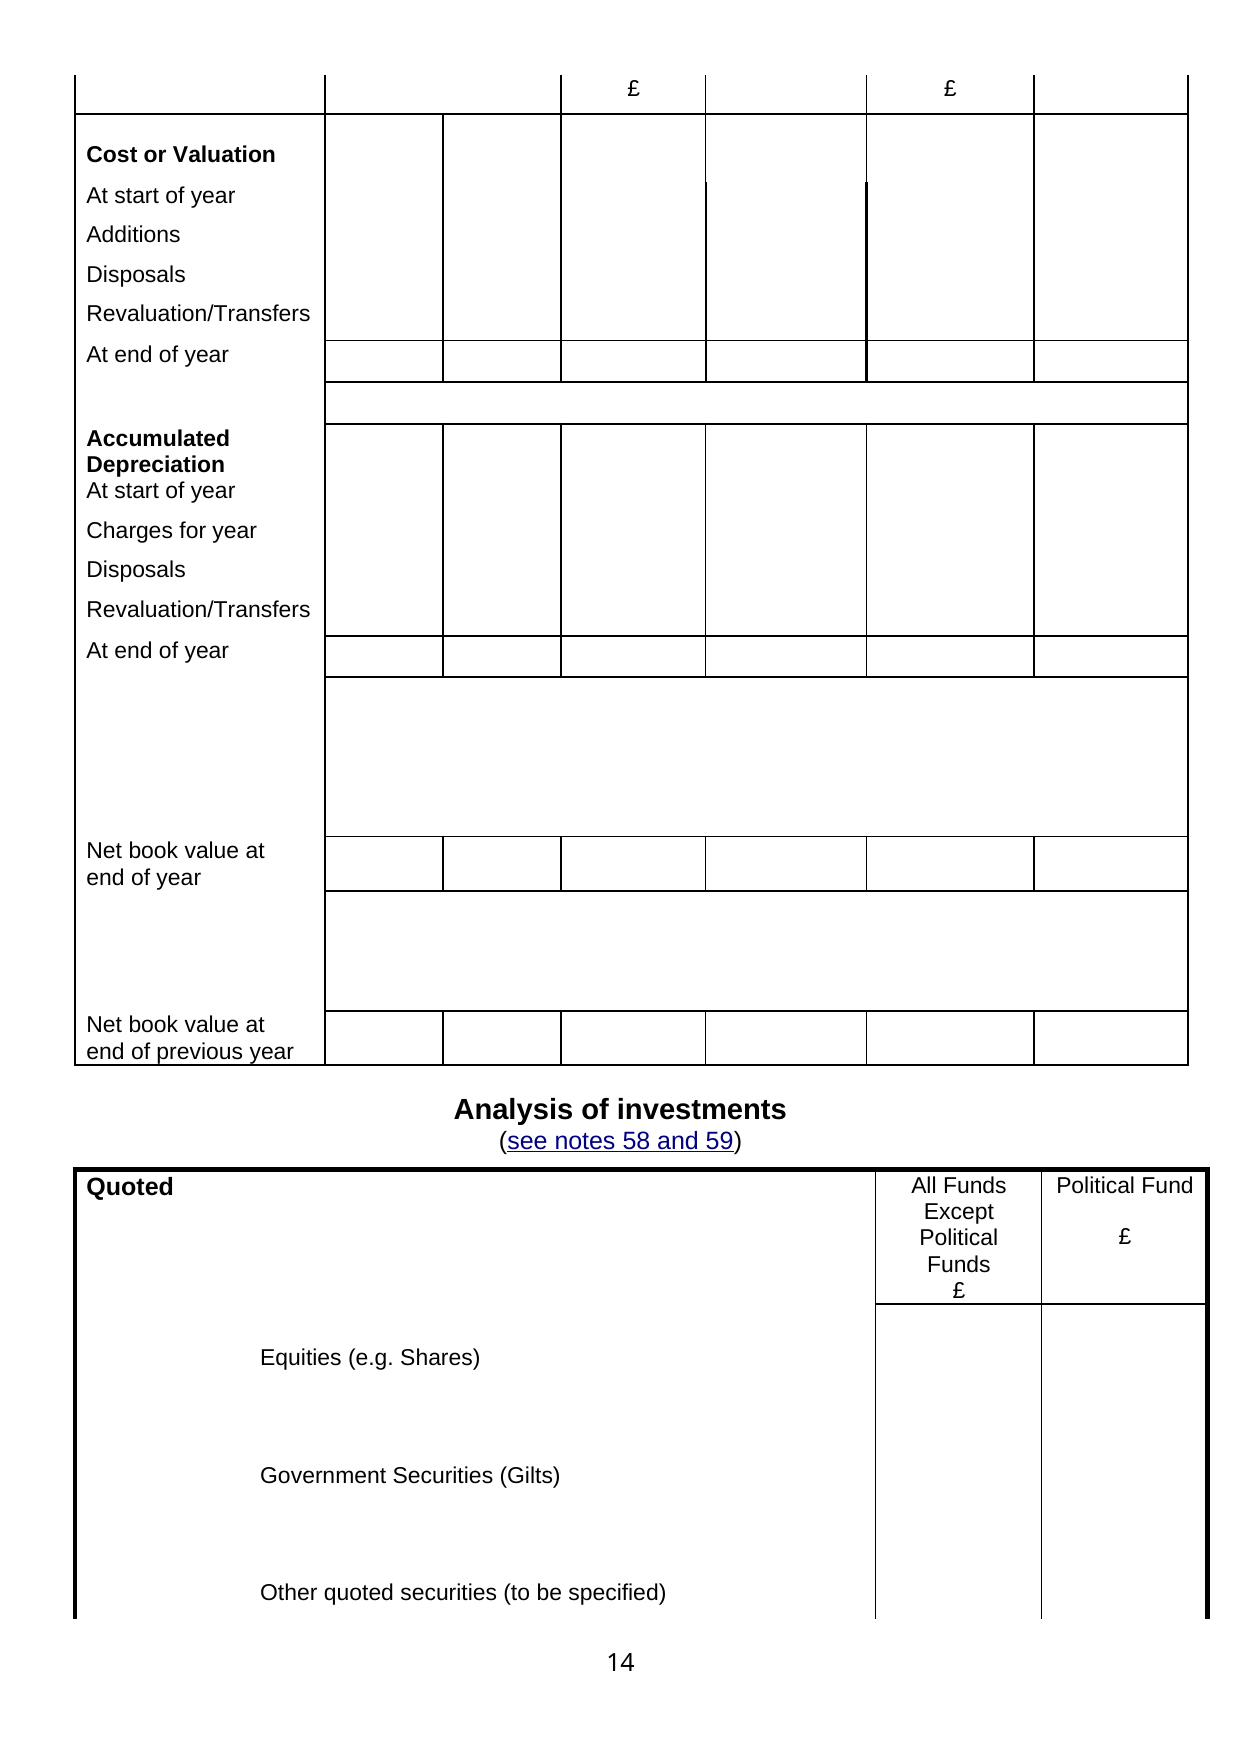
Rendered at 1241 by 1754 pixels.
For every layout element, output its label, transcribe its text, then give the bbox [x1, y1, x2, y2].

table_cell [868, 341, 1033, 381]
table_cell [706, 101, 866, 113]
table_cell [1035, 477, 1187, 517]
table_cell [326, 221, 442, 261]
table_cell [867, 115, 1033, 141]
table_cell [1042, 1501, 1205, 1540]
table_cell Revaluation/Transfers [76, 300, 324, 340]
table_cell [867, 477, 1033, 517]
table_cell [76, 75, 324, 101]
table_cell [1035, 837, 1187, 890]
table_cell [326, 717, 561, 757]
table_cell [706, 892, 866, 931]
table_cell At end of year [76, 340, 324, 381]
table_cell [1035, 221, 1187, 261]
table_cell Net book value at end of year [76, 836, 324, 890]
table_cell [706, 115, 866, 141]
table_cell [562, 261, 705, 300]
table_cell [326, 1012, 442, 1064]
table_cell [706, 717, 866, 757]
table_cell Other quoted securities (to be specified) [249, 1579, 875, 1618]
table_cell [326, 892, 561, 931]
table_cell [707, 182, 865, 221]
table_cell [326, 837, 442, 890]
table_cell [326, 970, 561, 1010]
table_cell [77, 1540, 249, 1579]
table_cell [326, 637, 442, 676]
table_cell [561, 678, 706, 717]
table_cell [876, 1540, 1041, 1579]
table_cell [326, 796, 561, 836]
table_cell [876, 1423, 1041, 1462]
table_cell [866, 757, 1034, 796]
table_cell [1042, 1344, 1205, 1383]
table_cell [562, 517, 705, 556]
table_cell [866, 383, 1034, 422]
table_cell [326, 383, 443, 422]
table_cell £ [562, 75, 705, 101]
table_cell [77, 1303, 249, 1344]
table_cell [1034, 970, 1187, 1010]
table_cell [1035, 261, 1187, 300]
table_cell Accumulated Depreciation [76, 423, 324, 477]
table_cell [1035, 556, 1187, 596]
table_cell [706, 75, 866, 101]
table_cell [444, 261, 560, 300]
table_cell [444, 637, 560, 676]
table_cell [867, 425, 1033, 477]
table_cell [326, 517, 442, 556]
table_cell [326, 596, 442, 635]
table_cell Cost or Valuation [76, 141, 324, 182]
table_cell [77, 1579, 249, 1618]
table_cell [249, 1303, 875, 1344]
table_cell [866, 970, 1034, 1010]
table_cell [443, 383, 561, 422]
table_cell [876, 1579, 1041, 1618]
table_cell Revaluation/Transfers [76, 596, 324, 635]
table_header All Funds Except Political Funds £ [876, 1172, 1041, 1303]
table_cell [706, 637, 866, 676]
table_cell [326, 678, 561, 717]
table_cell [561, 931, 706, 970]
table_cell [706, 757, 866, 796]
table_cell [867, 141, 1033, 182]
table_cell [326, 931, 561, 970]
table_cell [1042, 1423, 1205, 1462]
table_cell [326, 75, 560, 101]
table_cell [562, 141, 705, 182]
table_cell [561, 796, 706, 836]
table_cell [76, 115, 324, 141]
table_cell [562, 837, 705, 890]
table_cell [444, 1012, 560, 1064]
table_cell [76, 931, 324, 970]
table_cell [868, 182, 1033, 221]
table_cell [876, 1305, 1041, 1344]
table_cell [1034, 757, 1187, 796]
table_cell [249, 1423, 875, 1462]
table_cell [867, 596, 1033, 635]
table_cell [707, 221, 865, 261]
subtitle Analysis of investments [75, 1092, 1166, 1126]
table_cell [444, 221, 560, 261]
table_cell [706, 383, 866, 422]
table_cell [326, 757, 561, 796]
table_cell [866, 717, 1034, 757]
table_cell [326, 261, 442, 300]
table_cell [562, 477, 705, 517]
table_cell [1034, 931, 1187, 970]
table_cell [867, 837, 1033, 890]
table_cell [1042, 1305, 1205, 1344]
table_cell [562, 182, 705, 221]
table_cell [249, 1384, 875, 1423]
table_cell [326, 141, 442, 182]
table_cell [1035, 115, 1187, 141]
table_cell Government Securities (Gilts) [249, 1462, 875, 1501]
table_cell Equities (e.g. Shares) [249, 1344, 875, 1383]
table_cell [562, 115, 705, 141]
table_cell [561, 892, 706, 931]
table_cell [1035, 425, 1187, 477]
table_cell [706, 477, 866, 517]
table_cell Additions [76, 221, 324, 261]
table_header Quoted [77, 1172, 249, 1303]
table_cell [1034, 796, 1187, 836]
table_cell [1035, 141, 1187, 182]
table_cell [249, 1540, 875, 1579]
table_cell [867, 517, 1033, 556]
table_cell [444, 425, 560, 477]
table_cell [1035, 300, 1187, 340]
table_cell [444, 115, 560, 141]
table_cell [444, 182, 560, 221]
table_cell [706, 1012, 866, 1064]
table_cell [326, 425, 442, 477]
table_cell [868, 300, 1033, 340]
table_cell [562, 596, 705, 635]
table_cell [77, 1462, 249, 1501]
table_cell At end of year [76, 635, 324, 676]
table_cell Disposals [76, 556, 324, 596]
table_cell [1035, 1012, 1187, 1064]
table_header Political Fund £ [1042, 1172, 1205, 1303]
table_cell [706, 596, 866, 635]
table_cell [444, 141, 560, 182]
table_cell [706, 837, 866, 890]
table_cell [1034, 717, 1187, 757]
table_cell [77, 1423, 249, 1462]
table_cell [562, 221, 705, 261]
table_cell [876, 1462, 1041, 1501]
table_cell £ [867, 75, 1033, 101]
table_cell [1034, 678, 1187, 717]
table_cell [868, 261, 1033, 300]
table_cell [326, 182, 442, 221]
table_cell [444, 837, 560, 890]
table_cell [1035, 517, 1187, 556]
table_cell [444, 300, 560, 340]
table_cell [562, 556, 705, 596]
table_cell [76, 796, 324, 836]
table_cell [77, 1384, 249, 1423]
table_cell [561, 383, 706, 422]
table_cell [1035, 182, 1187, 221]
table_cell [866, 678, 1034, 717]
table_cell [866, 931, 1034, 970]
table_cell [326, 115, 442, 141]
table_cell [326, 341, 442, 381]
table_cell [876, 1501, 1041, 1540]
table_cell [444, 596, 560, 635]
table_cell [76, 717, 324, 757]
table_cell [76, 676, 324, 717]
table_cell [562, 425, 705, 477]
table_cell [868, 221, 1033, 261]
table_cell [562, 341, 705, 381]
table_cell [562, 1012, 705, 1064]
table_cell [561, 717, 706, 757]
table_cell [562, 300, 705, 340]
table_cell [326, 477, 442, 517]
table_cell At start of year [76, 182, 324, 221]
table_cell [76, 890, 324, 931]
table_cell [561, 970, 706, 1010]
table_cell [706, 141, 866, 182]
table_cell [76, 101, 324, 113]
table_cell [867, 1012, 1033, 1064]
table_cell [444, 477, 560, 517]
table_cell [76, 381, 324, 422]
table_cell [706, 556, 866, 596]
table_cell [867, 101, 1033, 113]
table_cell [326, 300, 442, 340]
table_cell [867, 637, 1033, 676]
table_cell [706, 931, 866, 970]
table_cell [1035, 637, 1187, 676]
table_cell [1042, 1384, 1205, 1423]
table_cell [707, 261, 865, 300]
table_cell [562, 101, 705, 113]
table_cell At start of year [76, 477, 324, 517]
table_cell [444, 556, 560, 596]
table_cell [1035, 75, 1187, 101]
table_cell [1035, 341, 1187, 381]
table_cell [561, 757, 706, 796]
table_cell [706, 678, 866, 717]
table_cell [1034, 383, 1187, 422]
table_cell [1034, 892, 1187, 931]
table_cell [76, 757, 324, 796]
table_cell [1035, 101, 1187, 113]
table_cell [444, 517, 560, 556]
table_cell Charges for year [76, 517, 324, 556]
table_cell [77, 1501, 249, 1540]
table_cell [867, 556, 1033, 596]
table_header [249, 1172, 875, 1303]
table_cell [1042, 1579, 1205, 1618]
table_cell [876, 1344, 1041, 1383]
table_cell [866, 796, 1034, 836]
table_cell [76, 970, 324, 1010]
table_cell [249, 1501, 875, 1540]
table_cell [706, 970, 866, 1010]
table_cell [1042, 1540, 1205, 1579]
table_cell [1042, 1462, 1205, 1501]
table_cell [706, 517, 866, 556]
table_cell [562, 637, 705, 676]
table_cell [1035, 596, 1187, 635]
table_cell Disposals [76, 261, 324, 300]
table_cell Net book value at end of previous year [76, 1010, 324, 1064]
table_cell [707, 300, 865, 340]
table_cell [77, 1344, 249, 1383]
table_cell [866, 892, 1034, 931]
table_cell [876, 1384, 1041, 1423]
table_cell [326, 101, 560, 113]
table_cell [326, 556, 442, 596]
text (see notes 58 and 59) [75, 1126, 1166, 1154]
table_cell [707, 341, 865, 381]
table_cell [706, 425, 866, 477]
table_cell [444, 341, 560, 381]
table_cell [706, 796, 866, 836]
